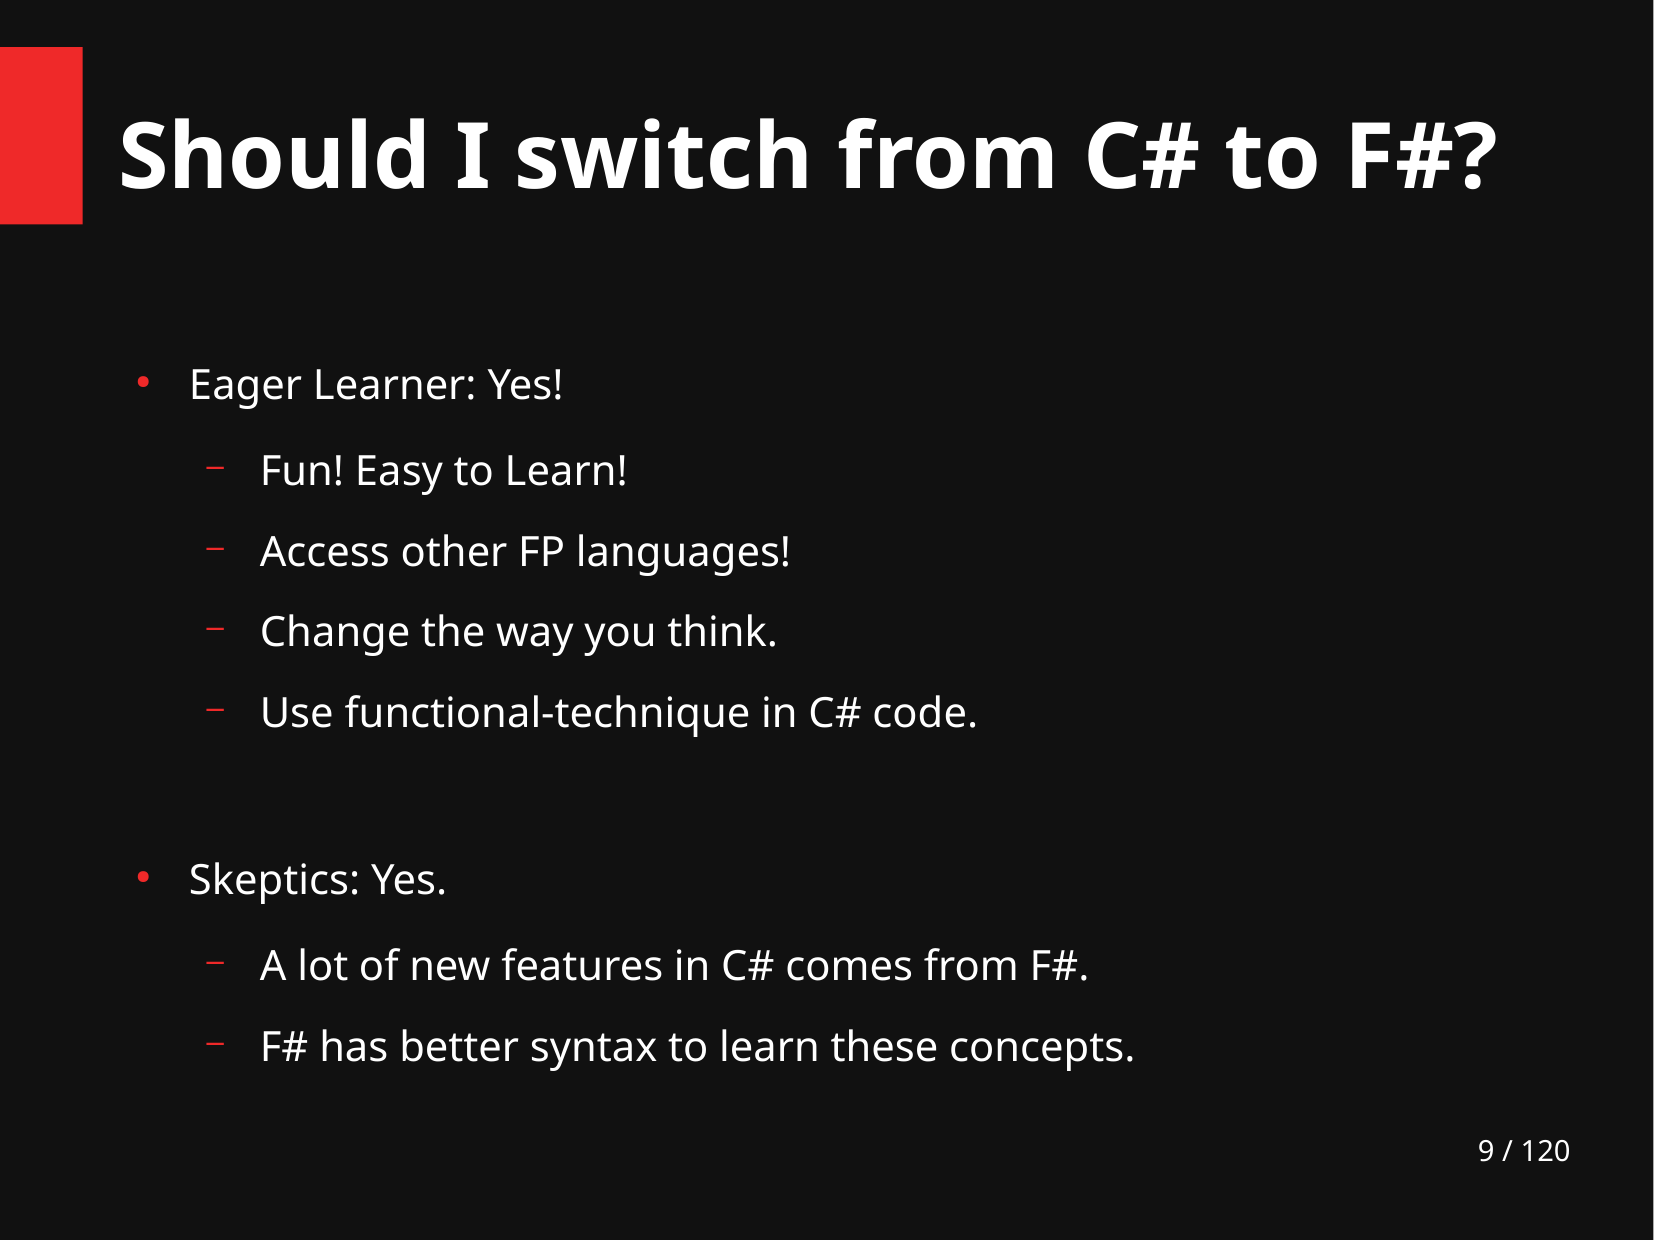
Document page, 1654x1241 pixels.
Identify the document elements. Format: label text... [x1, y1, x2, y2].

title Should I switch from C# to F#? [118, 49, 1571, 257]
list Eager Learner: Yes! Fun! Easy to Learn! Access other FP languages! Change the way you think. Use functional-technique in C# code. Skeptics: Yes. A lot of new features in C# comes from F#. F# has better syntax to learn these concepts. [118, 354, 1536, 1074]
